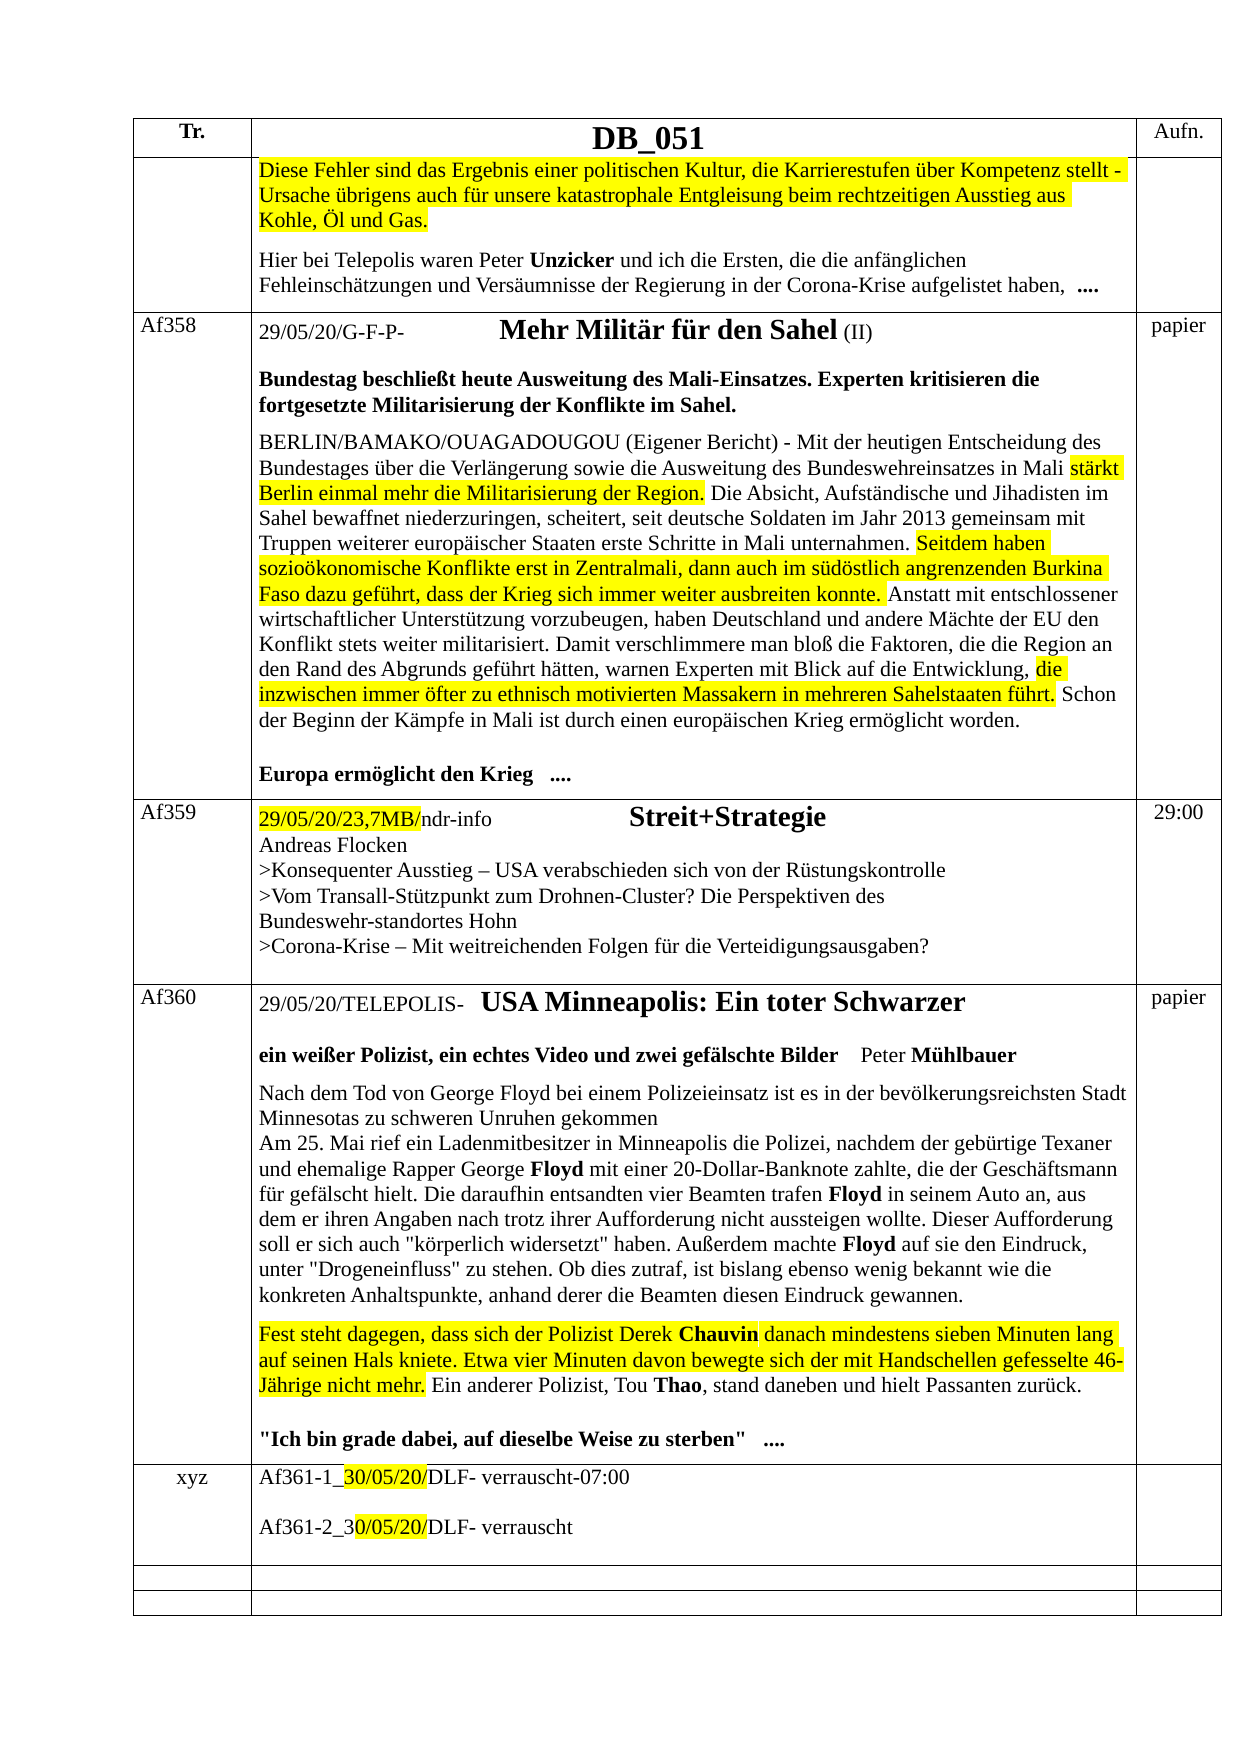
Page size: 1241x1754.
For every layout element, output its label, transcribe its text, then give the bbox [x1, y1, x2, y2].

table_cell 29/05/20/G-F-P- Mehr Militär für den Sahel (II) Bundestag beschließt heute Ausweitung des Mali-Einsatzes. Experten kritisieren die fortgesetzte Militarisierung der Konflikte im Sahel. BERLIN/BAMAKO/OUAGADOUGOU (Eigener Bericht) - Mit der heutigen Entscheidung des Bundestages über die Verlängerung sowie die Ausweitung des Bundeswehreinsatzes in Mali stärkt Berlin einmal mehr die Militarisierung der Region. Die Absicht, Aufständische und Jihadisten im Sahel bewaffnet niederzuringen, scheitert, seit deutsche Soldaten im Jahr 2013 gemeinsam mit Truppen weiterer europäischer Staaten erste Schritte in Mali unternahmen. Seitdem haben sozioökonomische Konflikte erst in Zentralmali, dann auch im südöstlich angrenzenden Burkina Faso dazu geführt, dass der Krieg sich immer weiter ausbreiten konnte. Anstatt mit entschlossener wirtschaftlicher Unterstützung vorzubeugen, haben Deutschland und andere Mächte der EU den Konflikt stets weiter militarisiert. Damit verschlimmere man bloß die Faktoren, die die Region an den Rand des Abgrunds geführt hätten, warnen Experten mit Blick auf die Entwicklung, die inzwischen immer öfter zu ethnisch motivierten Massakern in mehreren Sahelstaaten führt. Schon der Beginn der Kämpfe in Mali ist durch einen europäischen Krieg ermöglicht worden. Europa ermöglicht den Krieg .... [252, 313, 1136, 799]
table_cell Af360 [134, 985, 251, 1464]
table_cell [134, 1591, 251, 1615]
table_cell [134, 1566, 251, 1590]
table_cell [252, 1566, 1136, 1590]
table_header DB_051 [252, 119, 1136, 157]
table_cell 29:00 [1137, 800, 1221, 983]
table_cell [134, 158, 251, 312]
table_cell papier [1137, 985, 1221, 1464]
table_cell [1137, 1591, 1221, 1615]
table_cell [252, 1591, 1136, 1615]
table_cell Diese Fehler sind das Ergebnis einer politischen Kultur, die Karrierestufen über Kompetenz stellt - Ursache übrigens auch für unsere katastrophale Entgleisung beim rechtzeitigen Ausstieg aus Kohle, Öl und Gas. Hier bei Telepolis waren Peter Unzicker und ich die Ersten, die die anfänglichen Fehleinschätzungen und Versäumnisse der Regierung in der Corona-Krise aufgelistet haben, .... [252, 158, 1136, 312]
table_cell [1137, 1465, 1221, 1565]
table_cell xyz [134, 1465, 251, 1565]
table_cell 29/05/20/TELEPOLIS- USA Minneapolis: Ein toter Schwarzer ein weißer Polizist, ein echtes Video und zwei gefälschte Bilder Peter Mühlbauer Nach dem Tod von George Floyd bei einem Polizeieinsatz ist es in der bevölkerungsreichsten Stadt Minnesotas zu schweren Unruhen gekommen Am 25. Mai rief ein Ladenmitbesitzer in Minneapolis die Polizei, nachdem der gebürtige Texaner und ehemalige Rapper George Floyd mit einer 20-Dollar-Banknote zahlte, die der Geschäftsmann für gefälscht hielt. Die daraufhin entsandten vier Beamten trafen Floyd in seinem Auto an, aus dem er ihren Angaben nach trotz ihrer Aufforderung nicht aussteigen wollte. Dieser Aufforderung soll er sich auch "körperlich widersetzt" haben. Außerdem machte Floyd auf sie den Eindruck, unter "Drogeneinfluss" zu stehen. Ob dies zutraf, ist bislang ebenso wenig bekannt wie die konkreten Anhaltspunkte, anhand derer die Beamten diesen Eindruck gewannen. Fest steht dagegen, dass sich der Polizist Derek Chauvin danach mindestens sieben Minuten lang auf seinen Hals kniete. Etwa vier Minuten davon bewegte sich der mit Handschellen gefesselte 46-Jährige nicht mehr. Ein anderer Polizist, Tou Thao, stand daneben und hielt Passanten zurück. "Ich bin grade dabei, auf dieselbe Weise zu sterben" .... [252, 985, 1136, 1464]
table_cell Af359 [134, 800, 251, 983]
table_cell Af358 [134, 313, 251, 799]
table_cell [1137, 1566, 1221, 1590]
table_cell papier [1137, 313, 1221, 799]
table_cell [1137, 158, 1221, 312]
table_cell Af361-1_30/05/20/DLF- verrauscht-07:00 Af361-2_30/05/20/DLF- verrauscht [252, 1465, 1136, 1565]
table_cell 29/05/20/23,7MB/ndr-info Streit+Strategie Andreas Flocken >Konsequenter Ausstieg – USA verabschieden sich von der Rüstungskontrolle >Vom Transall-Stützpunkt zum Drohnen-Cluster? Die Perspektiven des Bundeswehr-standortes Hohn >Corona-Krise – Mit weitreichenden Folgen für die Verteidigungsausgaben? [252, 800, 1136, 983]
table_header Aufn. [1137, 119, 1221, 157]
table_header ­Tr. [134, 119, 251, 157]
